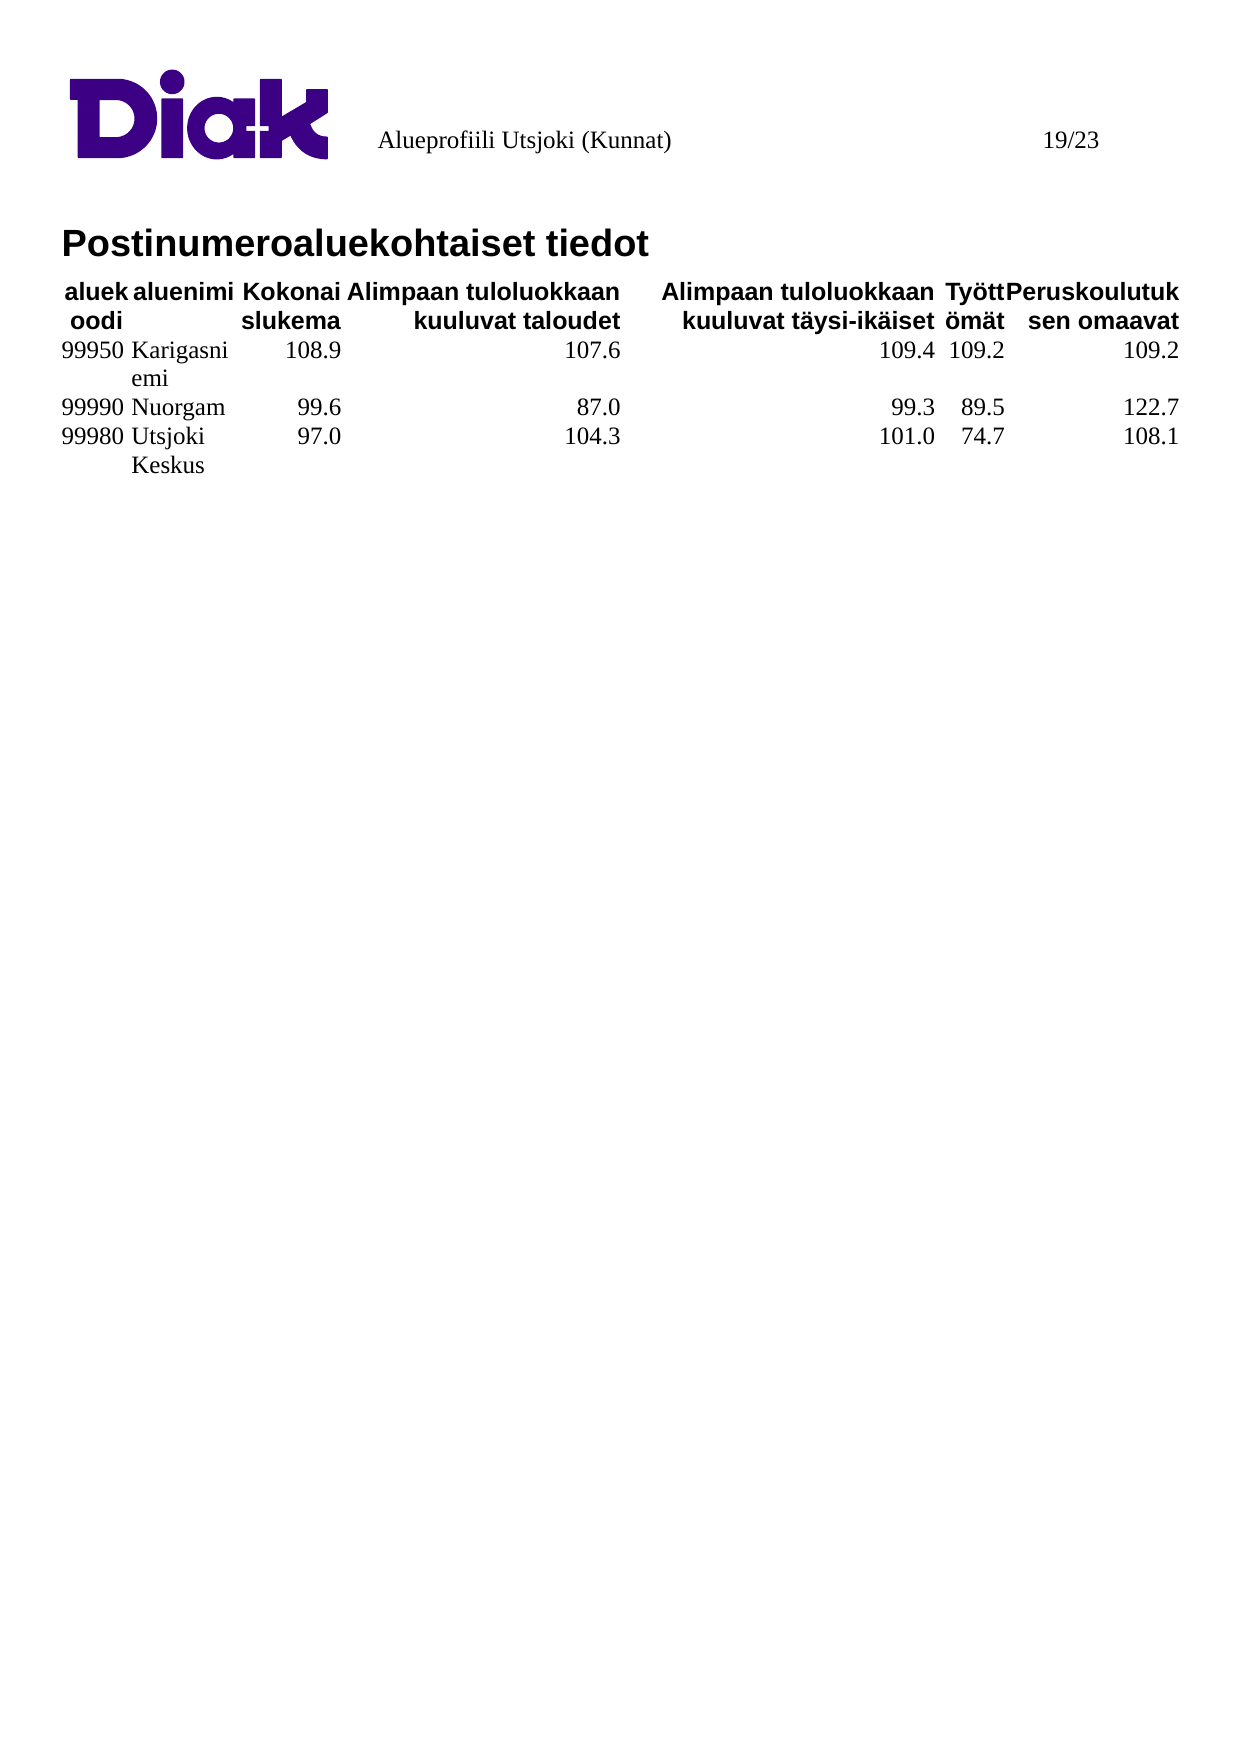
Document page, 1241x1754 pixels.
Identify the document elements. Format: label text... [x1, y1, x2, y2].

table_cell Nuorgam [131, 392, 236, 421]
table_header Kokonaislukema [236, 277, 341, 335]
table_cell 99.6 [236, 392, 341, 421]
table_cell 109.4 [620, 335, 934, 392]
table_cell 108.1 [1004, 421, 1179, 478]
table_cell Utsjoki Keskus [131, 421, 236, 478]
table_cell 109.2 [935, 335, 1004, 392]
table_cell 99950 [61, 335, 131, 392]
table_header Peruskoulutuksen omaavat [1004, 277, 1179, 335]
table_cell 97.0 [236, 421, 341, 478]
table_cell 107.6 [341, 335, 620, 392]
table_header Alimpaan tuloluokkaan kuuluvat täysi-ikäiset [620, 277, 934, 335]
table_cell 101.0 [620, 421, 934, 478]
table_header Alimpaan tuloluokkaan kuuluvat taloudet [341, 277, 620, 335]
table_header Työttömät [935, 277, 1004, 335]
table_header aluekoodi [61, 277, 131, 335]
subtitle Postinumeroaluekohtaiset tiedot [61, 221, 1179, 265]
table_cell 87.0 [341, 392, 620, 421]
table_cell 122.7 [1004, 392, 1179, 421]
table_cell Karigasniemi [131, 335, 236, 392]
table_cell 104.3 [341, 421, 620, 478]
table_cell 99980 [61, 421, 131, 478]
table_cell 109.2 [1004, 335, 1179, 392]
table_cell 74.7 [935, 421, 1004, 478]
table_cell 108.9 [236, 335, 341, 392]
table_cell 99.3 [620, 392, 934, 421]
table_header aluenimi [131, 277, 236, 335]
table_cell 89.5 [935, 392, 1004, 421]
table_cell 99990 [61, 392, 131, 421]
